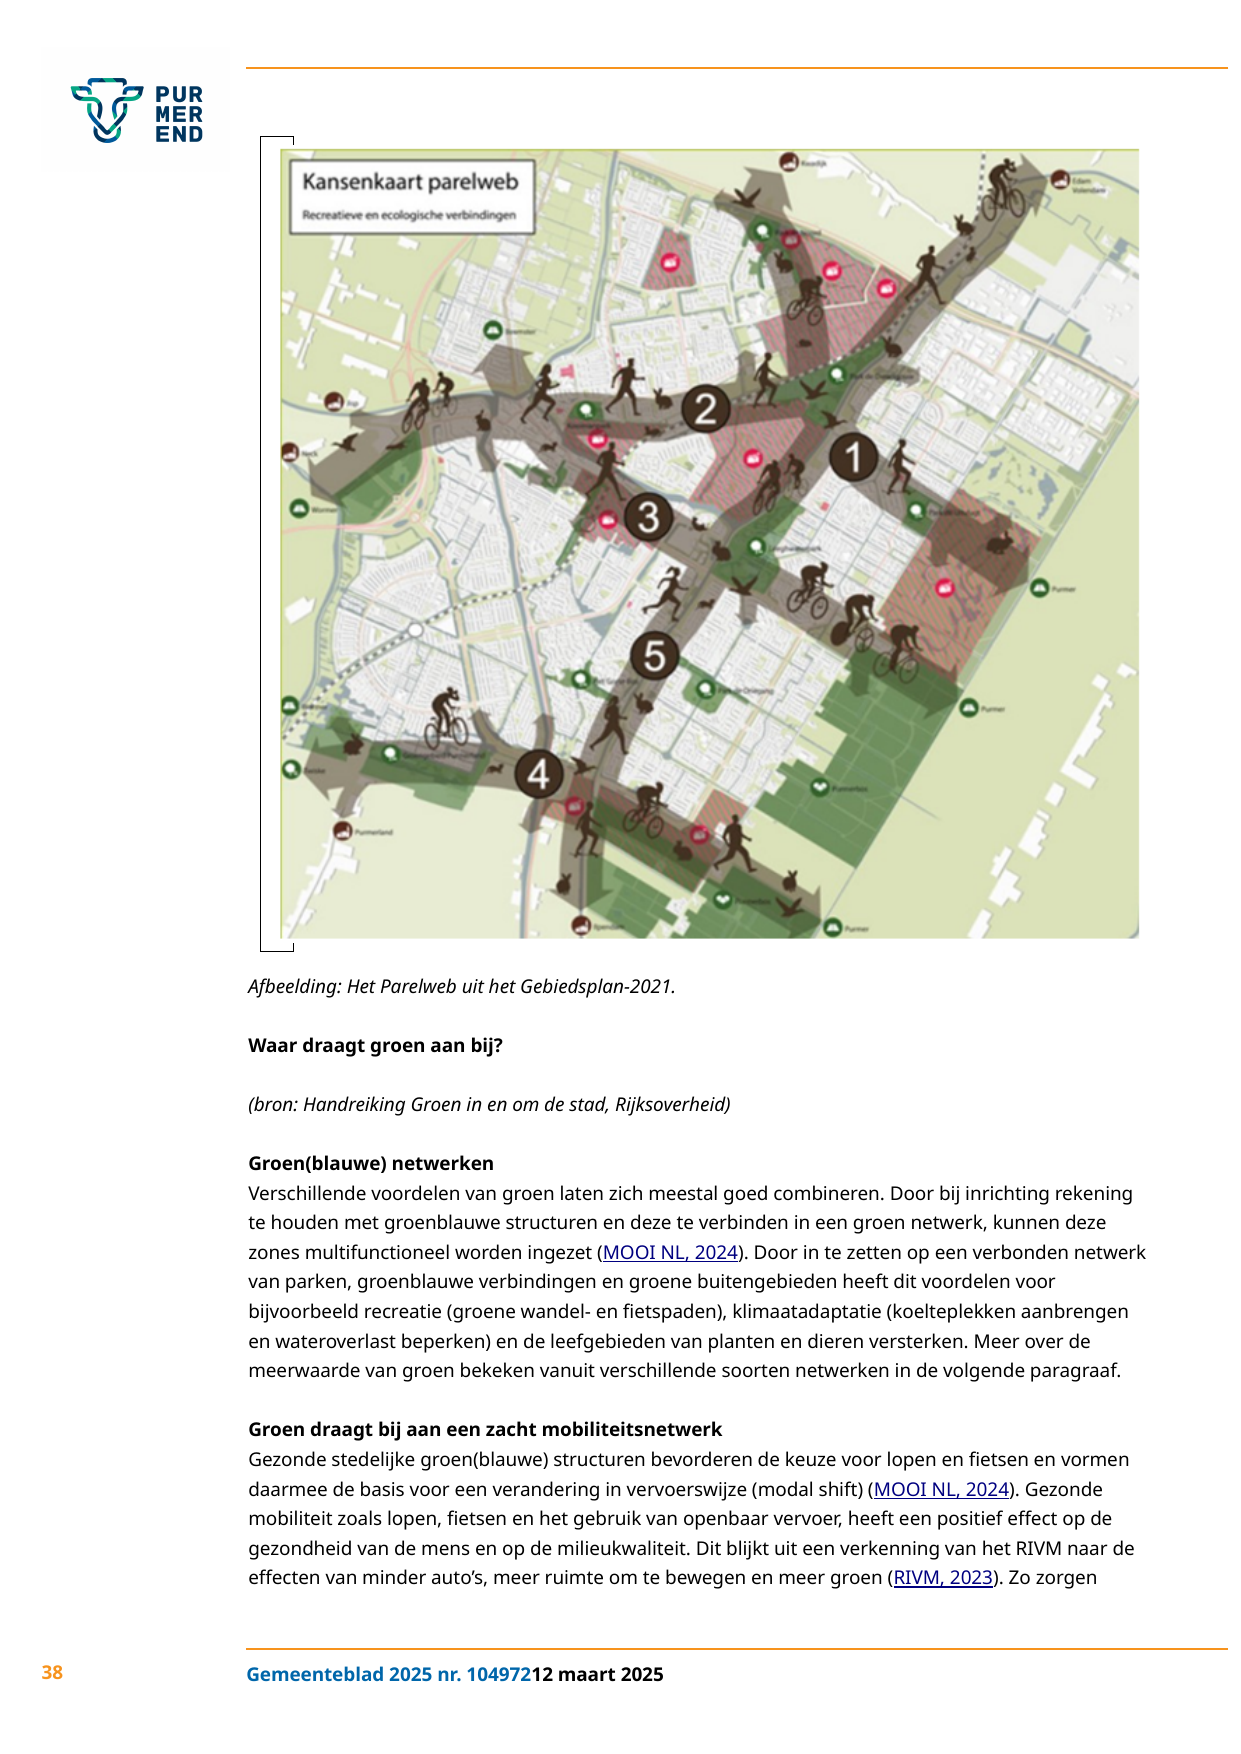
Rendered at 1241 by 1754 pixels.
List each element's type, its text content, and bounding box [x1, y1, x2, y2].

picture [268, 145, 1149, 943]
text Waar draagt groen aan bij? [248, 1032, 1152, 1058]
text Groen(blauwe) netwerken [248, 1150, 1152, 1176]
text Verschillende voordelen van groen laten zich meestal goed combineren. Door bij inrichting rekening te houden met groenblauwe structuren en deze te verbinden in een groen netwerk, kunnen deze zones multifunctioneel worden ingezet (MOOI NL, 2024). Door in te zetten op een verbonden netwerk van parken, groenblauwe verbindingen en groene buitengebieden heeft dit voordelen voor bijvoorbeeld recreatie (groene wandel- en fietspaden), klimaatadaptatie (koelteplekken aanbrengen en wateroverlast beperken) en de leefgebieden van planten en dieren versterken. Meer over de meerwaarde van groen bekeken vanuit verschillende soorten netwerken in de volgende paragraaf. [248, 1180, 1152, 1383]
text Groen draagt bij aan een zacht mobiliteitsnetwerk [248, 1417, 1152, 1442]
text Gezonde stedelijke groen(blauwe) structuren bevorderen de keuze voor lopen en fietsen en vormen daarmee de basis voor een verandering in vervoerswijze (modal shift) (MOOI NL, 2024). Gezonde mobiliteit zoals lopen, fietsen en het gebruik van openbaar vervoer, heeft een positief effect op de gezondheid van de mens en op de milieukwaliteit. Dit blijkt uit een verkenning van het RIVM naar de effecten van minder auto’s, meer ruimte om te bewegen en meer groen (RIVM, 2023). Zo zorgen [248, 1446, 1152, 1590]
text (bron: Handreiking Groen in en om de stad, Rijksoverheid) [248, 1091, 1152, 1117]
picture [41, 47, 231, 172]
text Afbeelding: Het Parelweb uit het Gebiedsplan-2021. [248, 973, 1152, 998]
